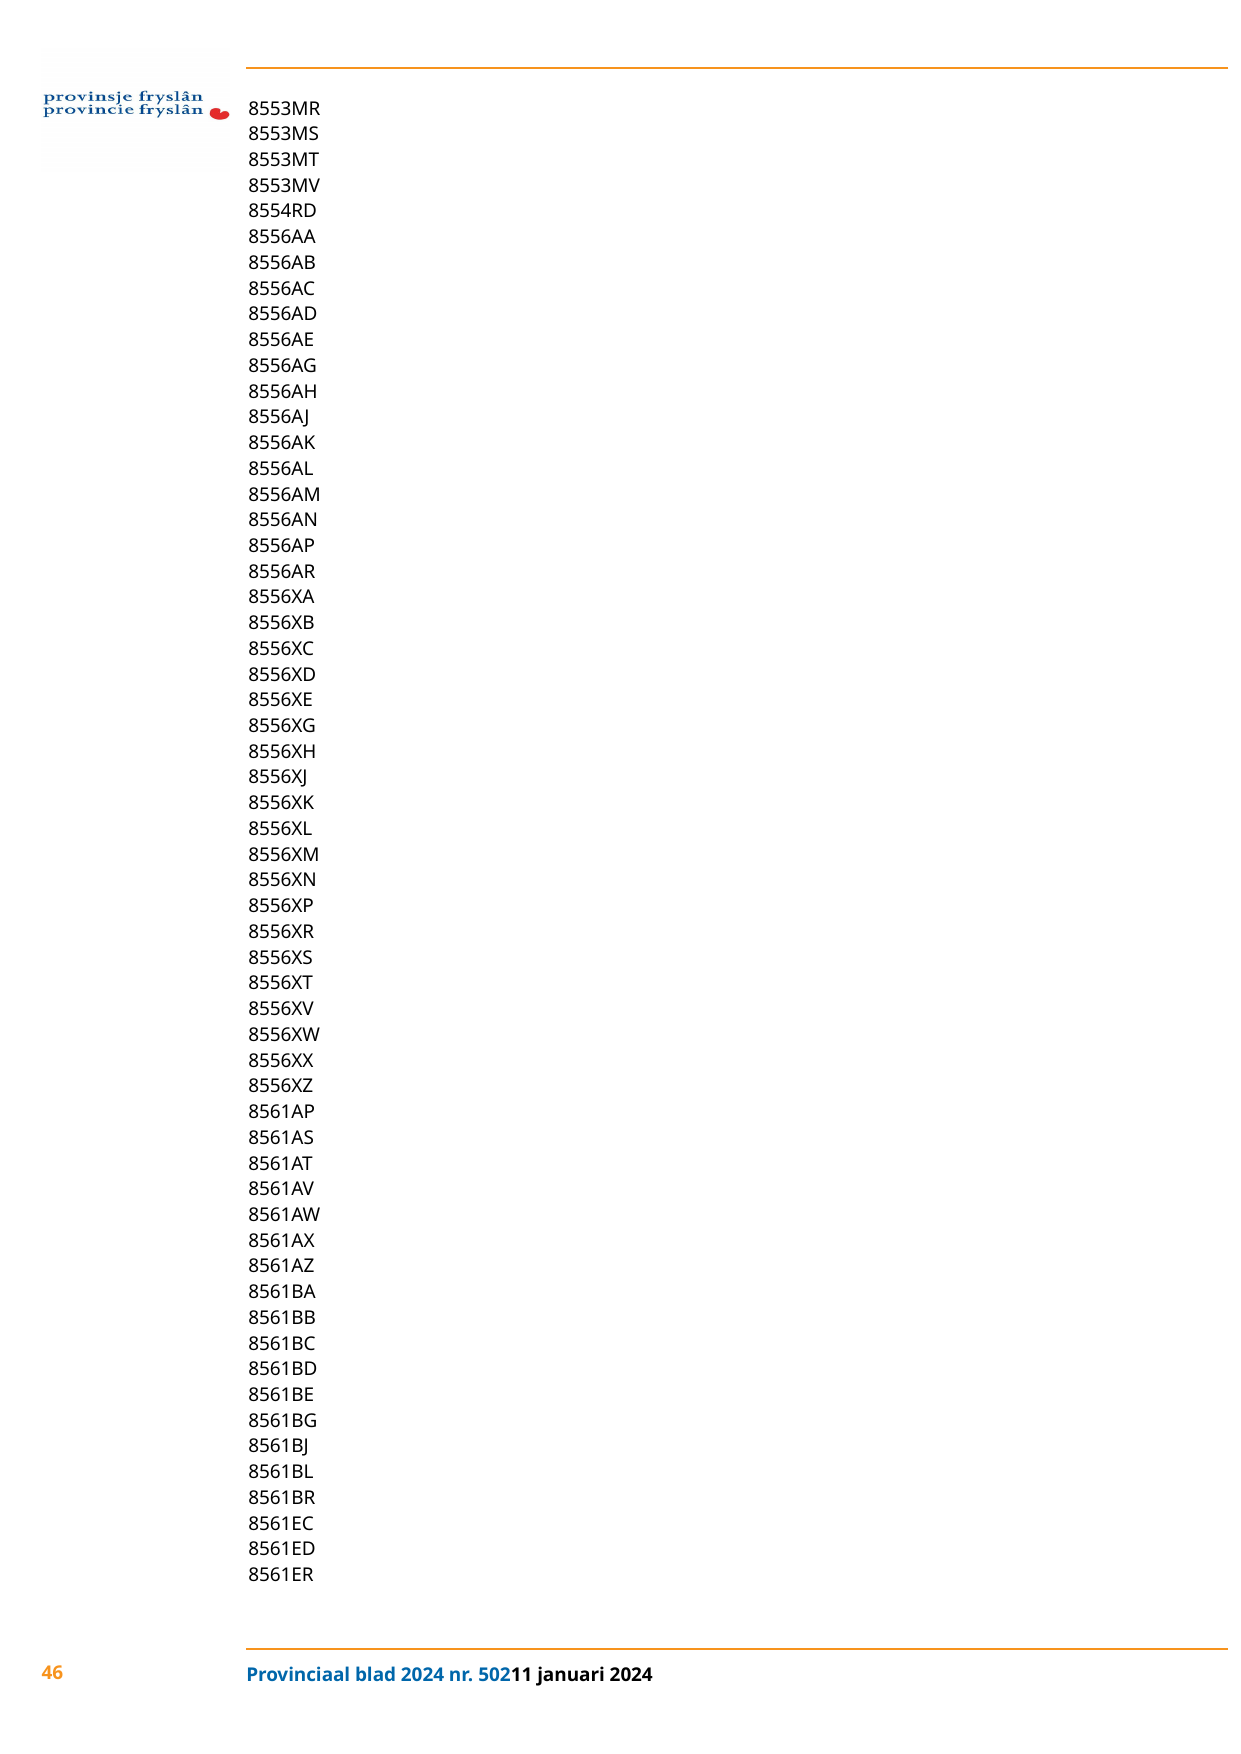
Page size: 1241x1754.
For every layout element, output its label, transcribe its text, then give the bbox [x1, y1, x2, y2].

table_cell 8556AG [248, 352, 1152, 378]
table_cell 8561BA [248, 1278, 1152, 1304]
table_cell 8556XE [248, 687, 1152, 712]
table_cell 8556AN [248, 506, 1152, 532]
table_cell 8556AK [248, 429, 1152, 455]
table_cell 8553MT [248, 146, 1152, 172]
table_cell 8556AJ [248, 404, 1152, 429]
table_cell 8556AB [248, 249, 1152, 275]
table_cell 8556XN [248, 867, 1152, 892]
table_cell 8556XD [248, 661, 1152, 687]
table_cell 8561AT [248, 1150, 1152, 1175]
table_cell 8561BL [248, 1459, 1152, 1484]
table_cell 8556XC [248, 635, 1152, 661]
table_cell 8561BG [248, 1407, 1152, 1433]
table_cell 8556AL [248, 455, 1152, 481]
table_cell 8553MR [248, 95, 1152, 121]
table_cell 8556XS [248, 944, 1152, 969]
table_cell 8556XR [248, 918, 1152, 944]
table_cell 8556XB [248, 609, 1152, 635]
table_cell 8561BR [248, 1484, 1152, 1510]
table_cell 8561AS [248, 1124, 1152, 1150]
table_cell 8556XA [248, 584, 1152, 609]
table_cell 8556XL [248, 815, 1152, 841]
table_cell 8556XW [248, 1021, 1152, 1047]
table_cell 8561AZ [248, 1253, 1152, 1278]
table_cell 8561BE [248, 1381, 1152, 1407]
table_cell 8556AC [248, 275, 1152, 301]
table_cell 8556XZ [248, 1073, 1152, 1098]
table_cell 8561BD [248, 1356, 1152, 1381]
table_cell 8561BC [248, 1330, 1152, 1356]
table_cell 8556AE [248, 326, 1152, 352]
table_cell 8556AA [248, 224, 1152, 249]
table_cell 8561AW [248, 1201, 1152, 1227]
table_cell 8556XJ [248, 764, 1152, 789]
picture [41, 47, 231, 172]
table_cell 8556XV [248, 995, 1152, 1021]
table_cell 8554RD [248, 198, 1152, 223]
table_cell 8561BB [248, 1304, 1152, 1330]
table_cell 8553MS [248, 121, 1152, 146]
table_cell 8556XP [248, 893, 1152, 918]
table_cell 8561AP [248, 1098, 1152, 1124]
table_cell 8561ER [248, 1561, 1152, 1587]
table_cell 8556AR [248, 558, 1152, 584]
table_cell 8556XG [248, 712, 1152, 738]
table_cell 8561BJ [248, 1433, 1152, 1458]
table_cell 8553MV [248, 172, 1152, 198]
table_cell 8561AV [248, 1175, 1152, 1201]
table_cell 8556XK [248, 790, 1152, 815]
table_cell 8556AD [248, 301, 1152, 326]
table_cell 8556XX [248, 1047, 1152, 1072]
table_cell 8556XT [248, 970, 1152, 995]
table_cell 8556XM [248, 841, 1152, 867]
table_cell 8556AM [248, 481, 1152, 506]
table_cell 8561EC [248, 1510, 1152, 1536]
table_cell 8556AP [248, 532, 1152, 558]
table_cell 8556AH [248, 378, 1152, 403]
table_cell 8556XH [248, 738, 1152, 764]
table_cell 8561AX [248, 1227, 1152, 1253]
table_cell 8561ED [248, 1536, 1152, 1561]
